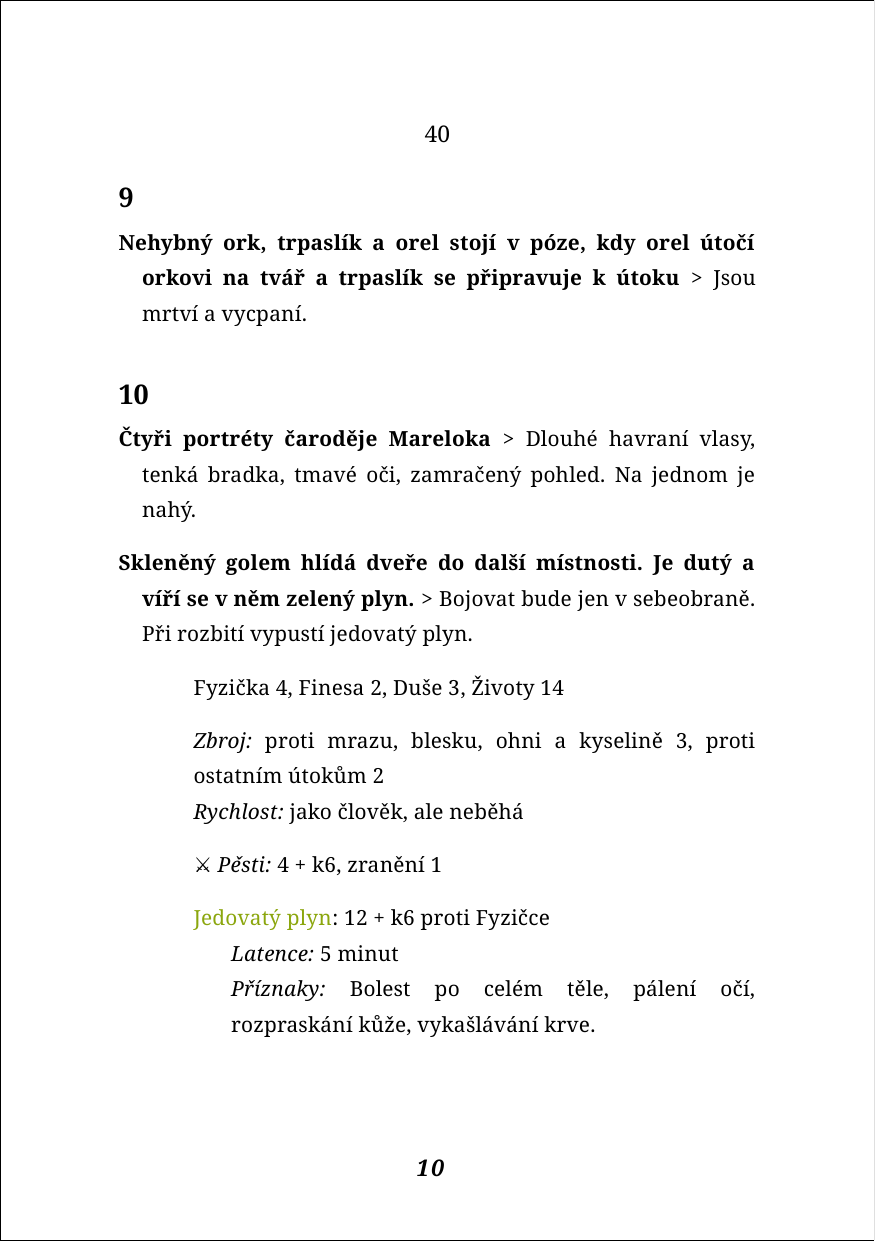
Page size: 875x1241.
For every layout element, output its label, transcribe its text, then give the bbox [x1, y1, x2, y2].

text Skleněný golem hlídá dveře do další místnosti. Je dutý a víří se v něm zelený plyn. > Bojovat bude jen v sebeobraně. Při rozbití vypustí jedovatý plyn. [118, 548, 756, 648]
list Rychlost: jako člověk, ale neběhá [156, 797, 756, 825]
list Příznaky: Bolest po celém těle, pálení očí, rozpraskání kůže, vykašlávání krve. [193, 974, 756, 1038]
list Fyzička 4, Finesa 2, Duše 3, Životy 14 [156, 673, 756, 701]
list ⚔ Pěsti: 4 + k6, zranění 1 [156, 850, 756, 879]
text Nehybný ork, trpaslík a orel stojí v póze, kdy orel útočí orkovi na tvář a trpaslík se připravuje k útoku > Jsou mrtví a vycpaní. [118, 228, 756, 327]
list Zbroj: proti mrazu, blesku, ohni a kyselině 3, proti ostatním útokům 2 [156, 726, 756, 790]
subtitle 9 [118, 179, 756, 216]
subtitle 10 [118, 376, 756, 412]
list Jedovatý plyn: 12 + k6 proti Fyzičce [156, 903, 756, 932]
text Čtyři portréty čaroděje Mareloka > Dlouhé havraní vlasy, tenká bradka, tmavé oči, zamračený pohled. Na jednom je nahý. [118, 424, 756, 524]
list Latence: 5 minut [193, 939, 756, 967]
